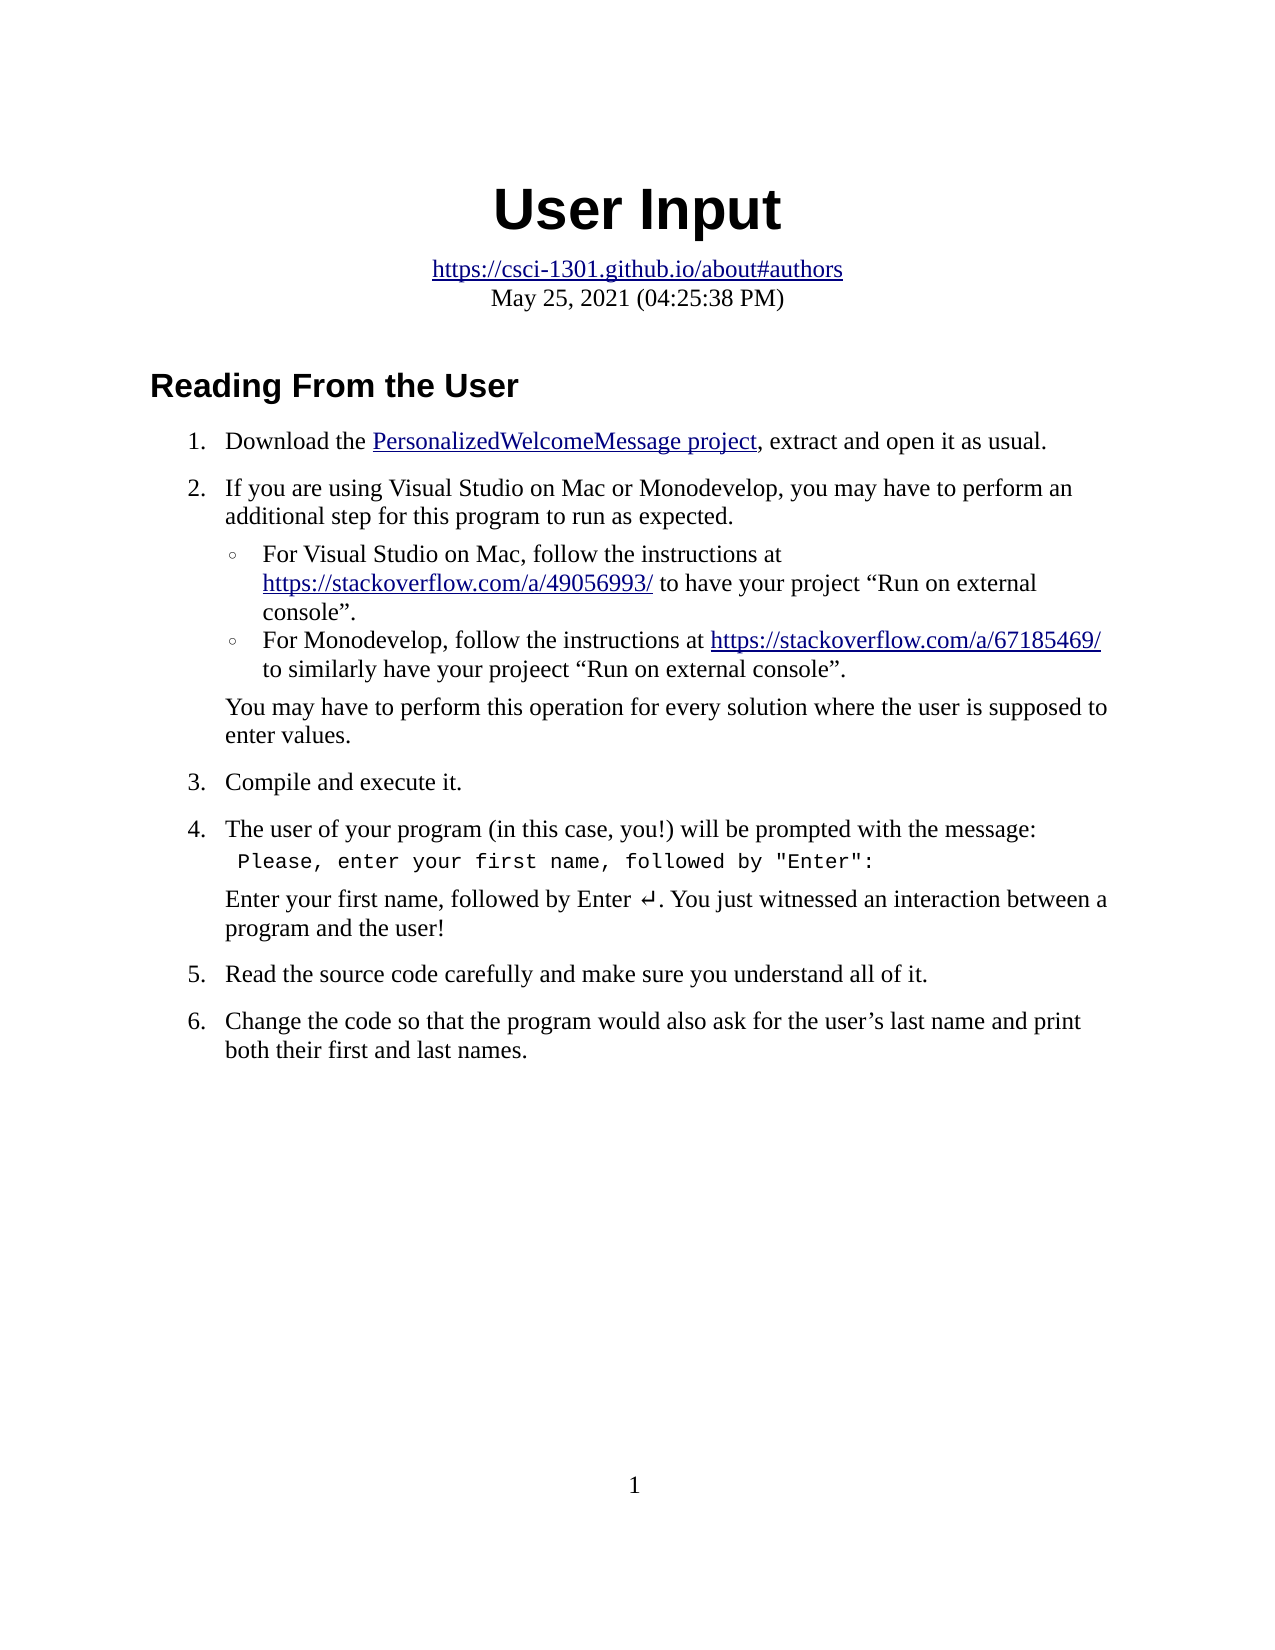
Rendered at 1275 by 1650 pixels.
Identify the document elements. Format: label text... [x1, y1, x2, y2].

list Compile and execute it. [187, 767, 1125, 796]
list If you are using Visual Studio on Mac or Monodevelop, you may have to perform an additional step for this program to run as expected. [187, 473, 1125, 530]
list Please, enter your first name, followed by "Enter": [187, 852, 1125, 875]
title User Input [150, 175, 1125, 242]
list The user of your program (in this case, you!) will be prompted with the message: [187, 814, 1125, 843]
list You may have to perform this operation for every solution where the user is supposed to enter values. [187, 692, 1125, 749]
list Read the source code carefully and make sure you understand all of it. [187, 959, 1125, 988]
list Change the code so that the program would also ask for the user’s last name and print both their first and last names. [187, 1006, 1125, 1064]
list For Monodevelop, follow the instructions at https://stackoverflow.com/a/67185469/ to similarly have your projeect “Run on external console”. [225, 625, 1125, 683]
list Download the PersonalizedWelcomeMessage project, extract and open it as usual. [187, 426, 1125, 455]
subtitle Reading From the User [150, 366, 1125, 404]
text May 25, 2021 (04:25:38 PM) [150, 283, 1125, 312]
text https://csci-1301.github.io/about#authors [150, 254, 1125, 283]
list For Visual Studio on Mac, follow the instructions at https://stackoverflow.com/a/49056993/ to have your project “Run on external console”. [225, 539, 1125, 625]
list Enter your first name, followed by Enter ↵. You just witnessed an interaction between a program and the user! [187, 884, 1125, 942]
